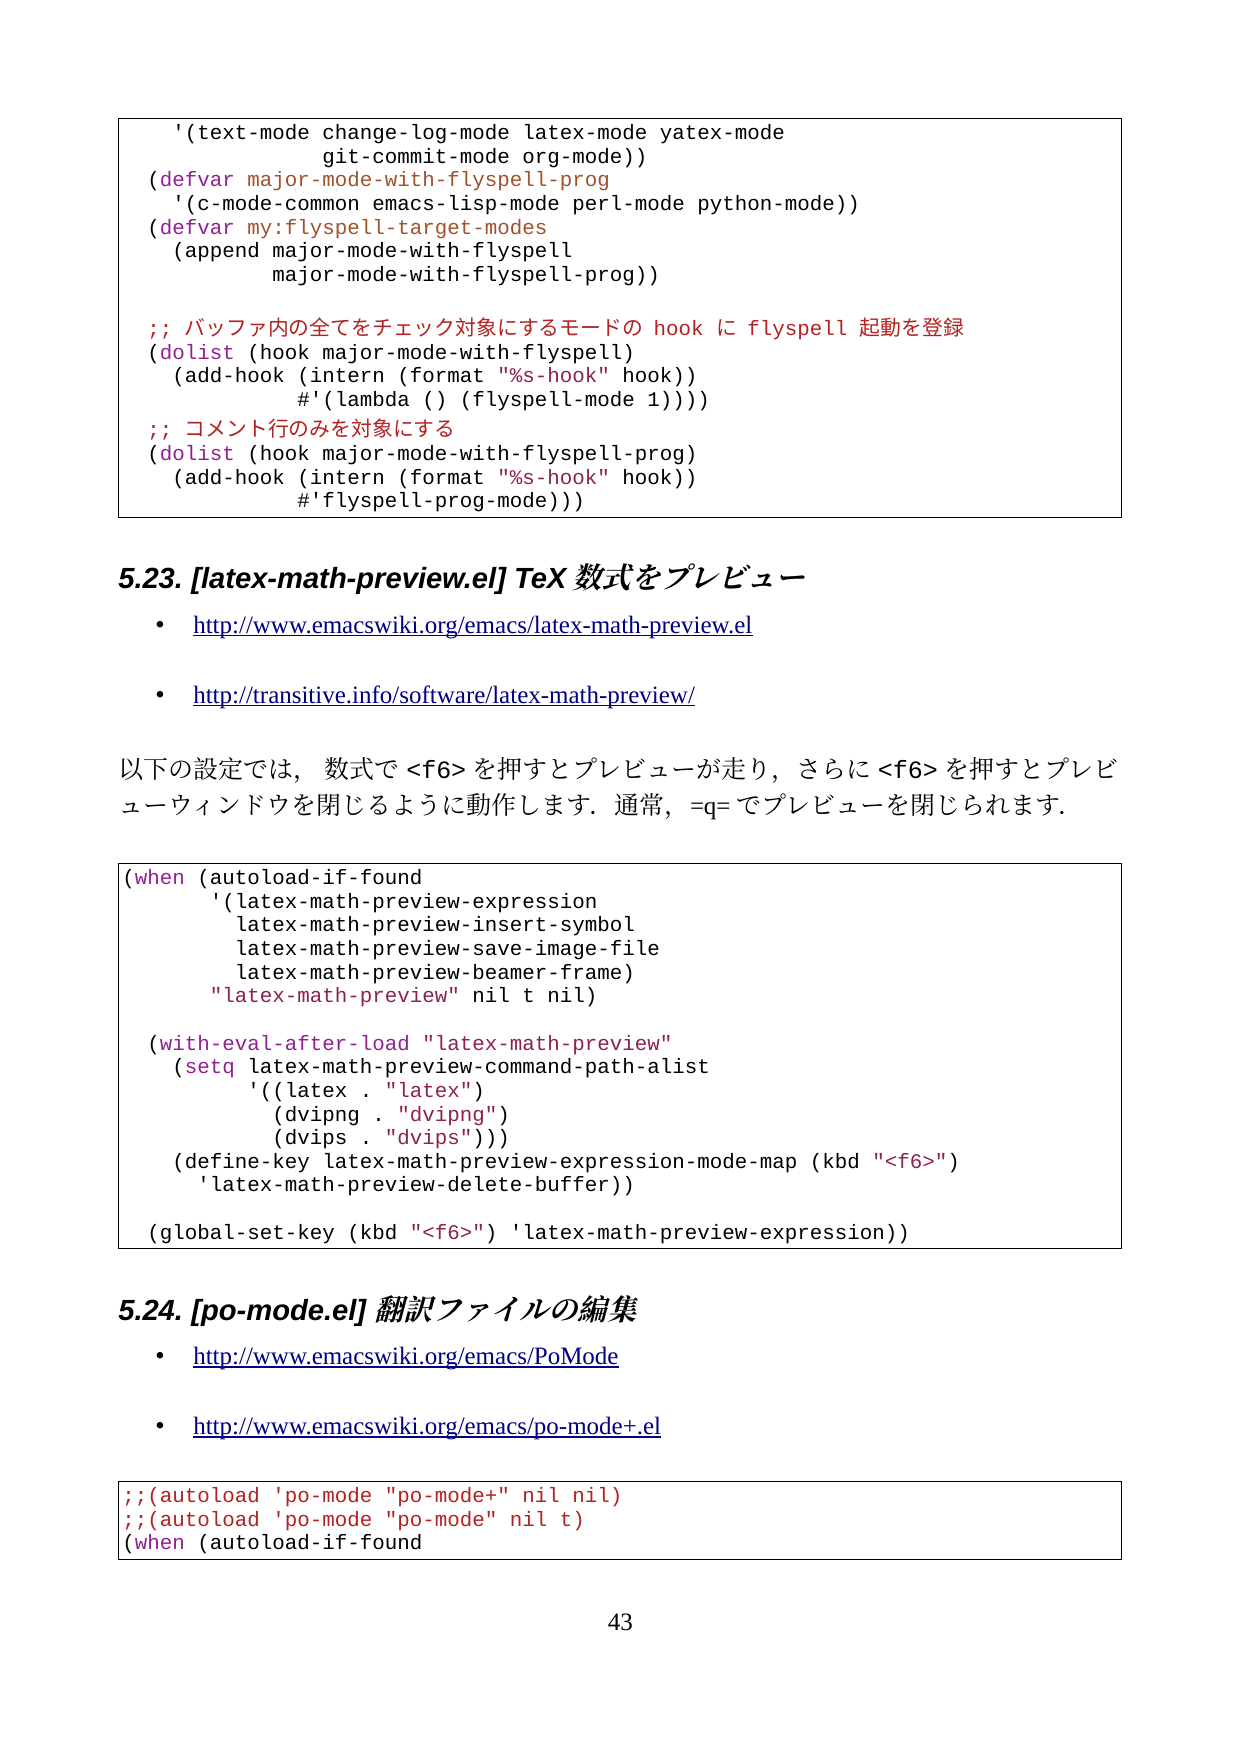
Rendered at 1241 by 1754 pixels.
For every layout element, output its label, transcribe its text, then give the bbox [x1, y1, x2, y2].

text (dvips . "dvips"))) [119, 1123, 1121, 1147]
list http://www.emacswiki.org/emacs/latex-math-preview.el [156, 610, 1122, 667]
text "latex-math-preview" nil t nil) [119, 981, 1121, 1005]
text latex-math-preview-save-image-file [119, 934, 1121, 958]
text (dvipng . "dvipng") [119, 1099, 1121, 1123]
text major-mode-with-flyspell-prog)) [119, 260, 1121, 284]
text ;; コメント行のみを対象にする [119, 409, 1121, 439]
text (defvar my:flyspell-target-modes [119, 213, 1121, 236]
text (define-key latex-math-preview-expression-mode-map (kbd "<f6>") [119, 1147, 1121, 1171]
text (dolist (hook major-mode-with-flyspell) [119, 338, 1121, 361]
text latex-math-preview-insert-symbol [119, 910, 1121, 934]
text (add-hook (intern (format "%s-hook" hook)) [119, 463, 1121, 486]
list http://transitive.info/software/latex-math-preview/ [156, 680, 1122, 737]
list http://www.emacswiki.org/emacs/PoMode [156, 1341, 1122, 1399]
list http://www.emacswiki.org/emacs/po-mode+.el [156, 1411, 1122, 1469]
text '(text-mode change-log-mode latex-mode yatex-mode [119, 119, 1121, 142]
text git-commit-mode org-mode)) [119, 142, 1121, 165]
text (with-eval-after-load "latex-math-preview" [119, 1029, 1121, 1052]
text (global-set-key (kbd "<f6>") 'latex-math-preview-expression)) [119, 1218, 1121, 1248]
text (when (autoload-if-found [119, 864, 1121, 887]
subtitle [latex-math-preview.el] TeX数式をプレビュー [118, 555, 1122, 597]
subtitle [po-mode.el] 翻訳ファイルの編集 [118, 1287, 1122, 1329]
text '((latex . "latex") [119, 1076, 1121, 1099]
text ;; バッファ内の全てをチェック対象にするモードの hook に flyspell 起動を登録 [119, 307, 1121, 338]
text (dolist (hook major-mode-with-flyspell-prog) [119, 439, 1121, 463]
text (setq latex-math-preview-command-path-alist [119, 1052, 1121, 1076]
text (append major-mode-with-flyspell [119, 236, 1121, 260]
text (defvar major-mode-with-flyspell-prog [119, 165, 1121, 189]
text (add-hook (intern (format "%s-hook" hook)) [119, 361, 1121, 385]
text (when (autoload-if-found [119, 1528, 1121, 1559]
text 'latex-math-preview-delete-buffer)) [119, 1171, 1121, 1194]
text ;;(autoload 'po-mode "po-mode+" nil nil) [119, 1482, 1121, 1505]
text '(c-mode-common emacs-lisp-mode perl-mode python-mode)) [119, 189, 1121, 213]
text #'flyspell-prog-mode))) [119, 486, 1121, 517]
text latex-math-preview-beamer-frame) [119, 958, 1121, 981]
text '(latex-math-preview-expression [119, 887, 1121, 910]
text 以下の設定では， 数式で <f6> を押すとプレビューが走り，さらに <f6> を押すとプレビューウィンドウを閉じるように動作します．通常，=q= でプレビューを閉じられます． [118, 750, 1122, 851]
text ;;(autoload 'po-mode "po-mode" nil t) [119, 1505, 1121, 1528]
text #'(lambda () (flyspell-mode 1)))) [119, 385, 1121, 409]
